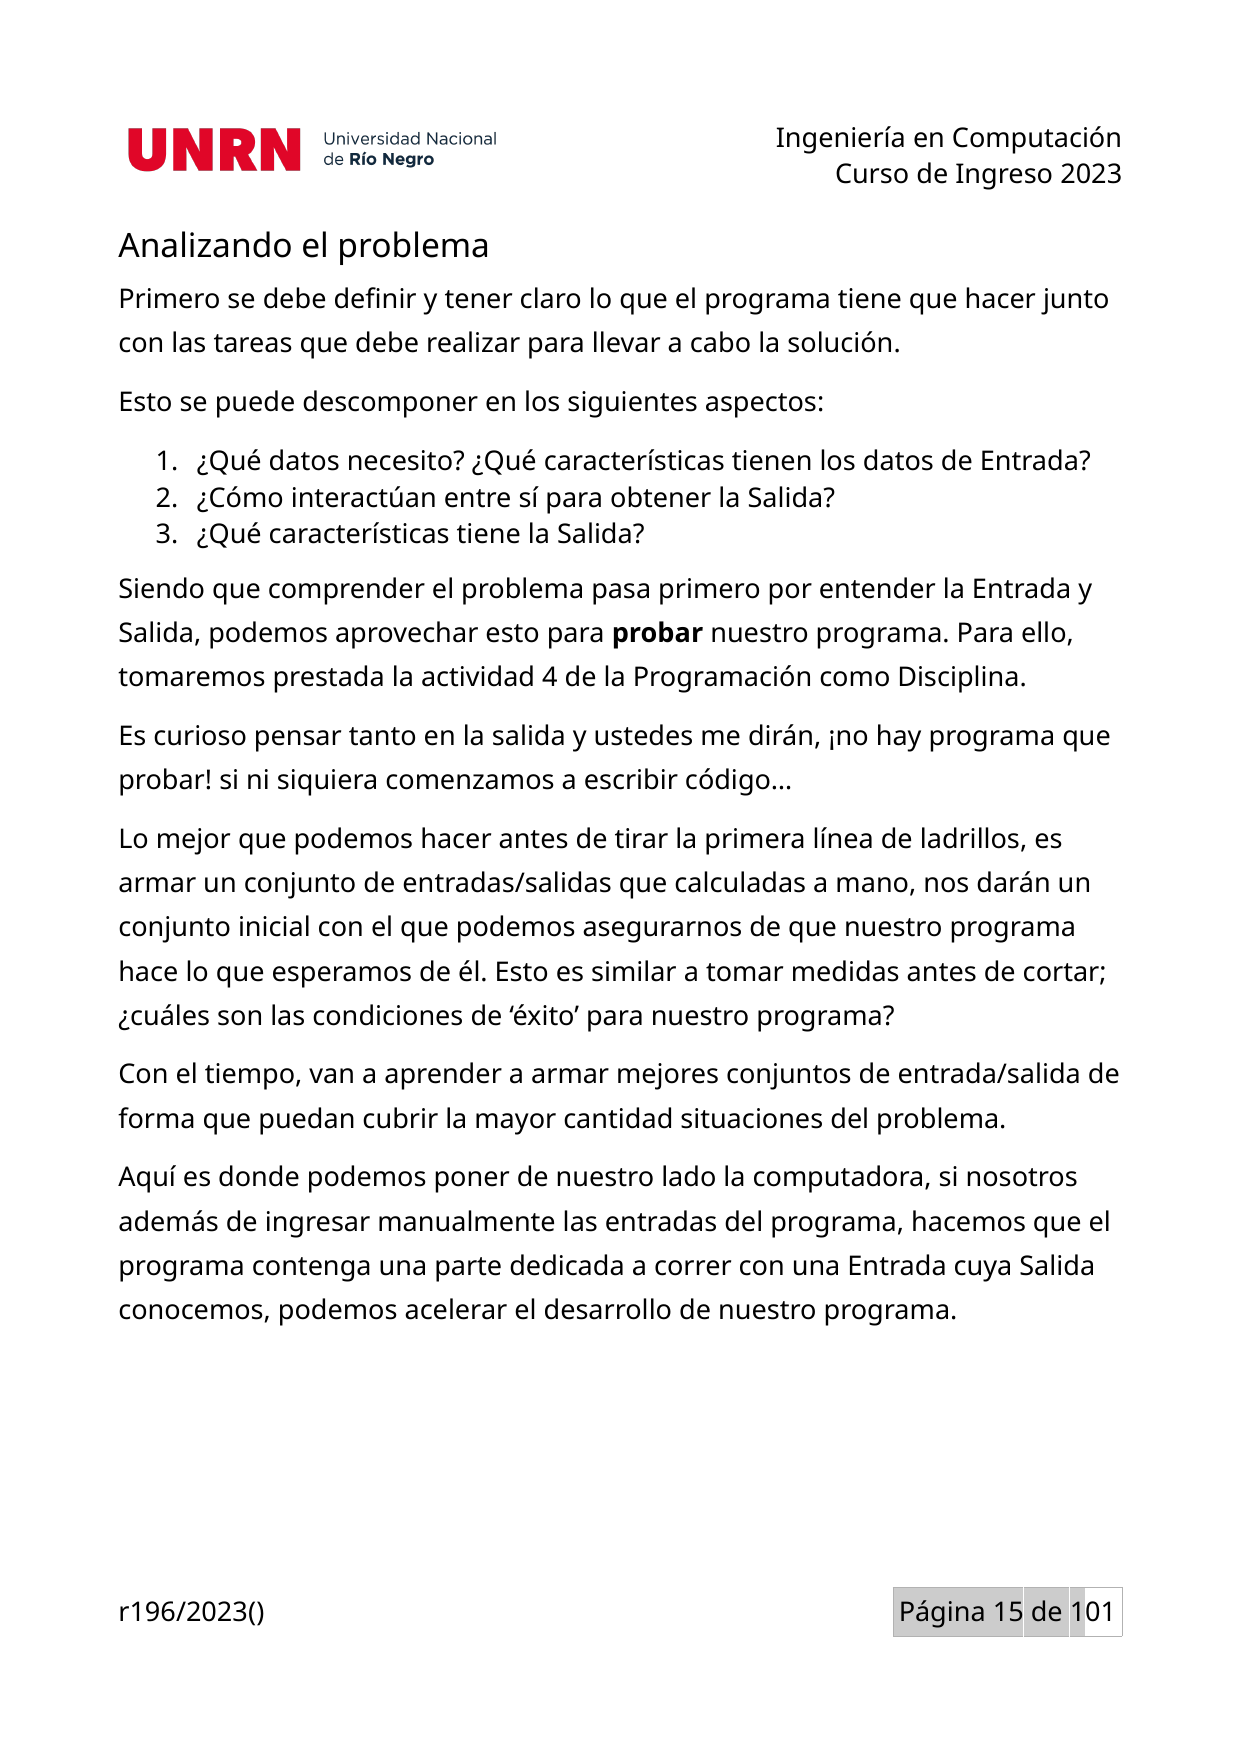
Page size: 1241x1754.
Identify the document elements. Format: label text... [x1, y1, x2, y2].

text Esto se puede descomponer en los siguientes aspectos: [118, 382, 1122, 419]
picture [118, 118, 505, 180]
text Con el tiempo, van a aprender a armar mejores conjuntos de entrada/salida de forma que puedan cubrir la mayor cantidad situaciones del problema. [118, 1055, 1122, 1136]
list ¿Cómo interactúan entre sí para obtener la Salida? [155, 478, 1122, 515]
text Siendo que comprender el problema pasa primero por entender la Entrada y Salida, podemos aprovechar esto para probar nuestro programa. Para ello, tomaremos prestada la actividad 4 de la Programación como Disciplina. [118, 569, 1122, 695]
list ¿Qué características tiene la Salida? [155, 515, 1122, 552]
text Es curioso pensar tanto en la salida y ustedes me dirán, ¡no hay programa que probar! si ni siquiera comenzamos a escribir código… [118, 717, 1122, 798]
list ¿Qué datos necesito? ¿Qué características tienen los datos de Entrada? [155, 441, 1122, 478]
text Aquí es donde podemos poner de nuestro lado la computadora, si nosotros además de ingresar manualmente las entradas del programa, hacemos que el programa contenga una parte dedicada a correr con una Entrada cuya Salida conocemos, podemos acelerar el desarrollo de nuestro programa. [118, 1158, 1122, 1327]
text Lo mejor que podemos hacer antes de tirar la primera línea de ladrillos, es armar un conjunto de entradas/salidas que calculadas a mano, nos darán un conjunto inicial con el que podemos asegurarnos de que nuestro programa hace lo que esperamos de él. Esto es similar a tomar medidas antes de cortar; ¿cuáles son las condiciones de ‘éxito’ para nuestro programa? [118, 819, 1122, 1033]
subtitle Analizando el problema [118, 221, 1122, 267]
text Primero se debe definir y tener claro lo que el programa tiene que hacer junto con las tareas que debe realizar para llevar a cabo la solución. [118, 279, 1122, 361]
